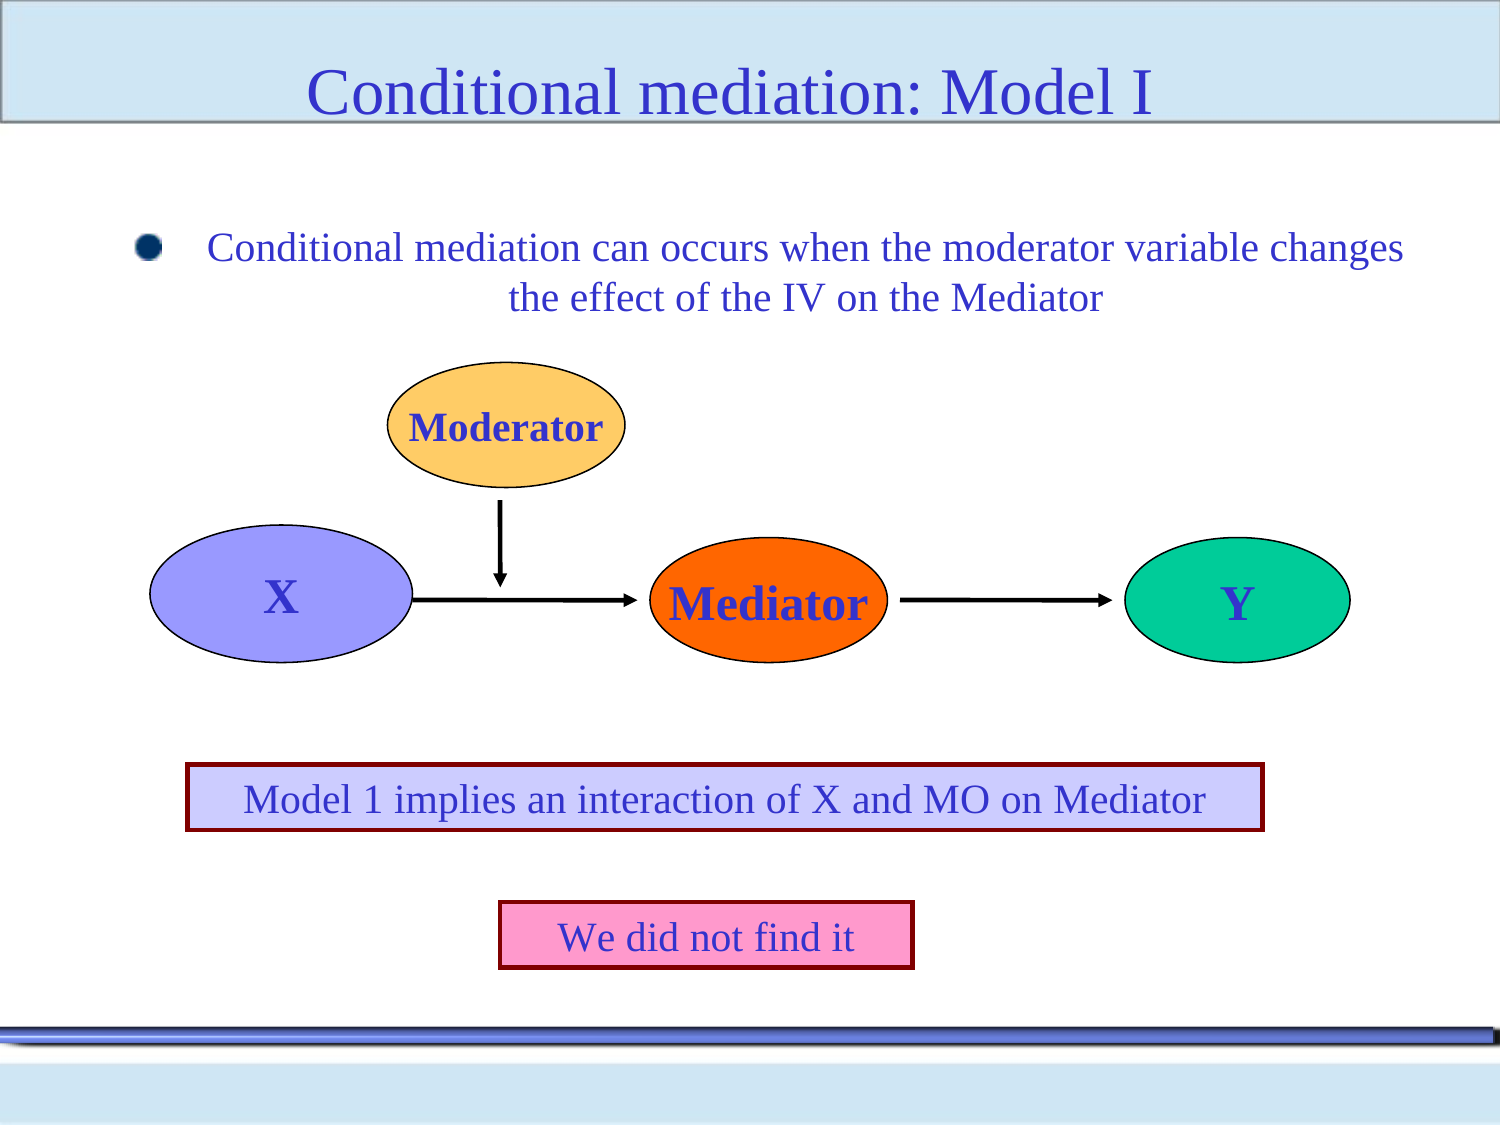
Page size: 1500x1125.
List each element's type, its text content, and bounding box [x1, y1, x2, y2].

text_box Mediator [649, 537, 888, 663]
text_box X [149, 525, 413, 663]
title Conditional mediation: Model I [249, 37, 1213, 138]
text_box Y [1125, 537, 1351, 663]
picture [0, 0, 1500, 1125]
text_box We did not find it [499, 902, 913, 968]
text_box Model 1 implies an interaction of X and MO on Mediator [187, 764, 1263, 831]
text_box Moderator [387, 362, 625, 488]
text_box Conditional mediation can occurs when the moderator variable changes the effect of the IV on the Mediator [99, 212, 1438, 328]
